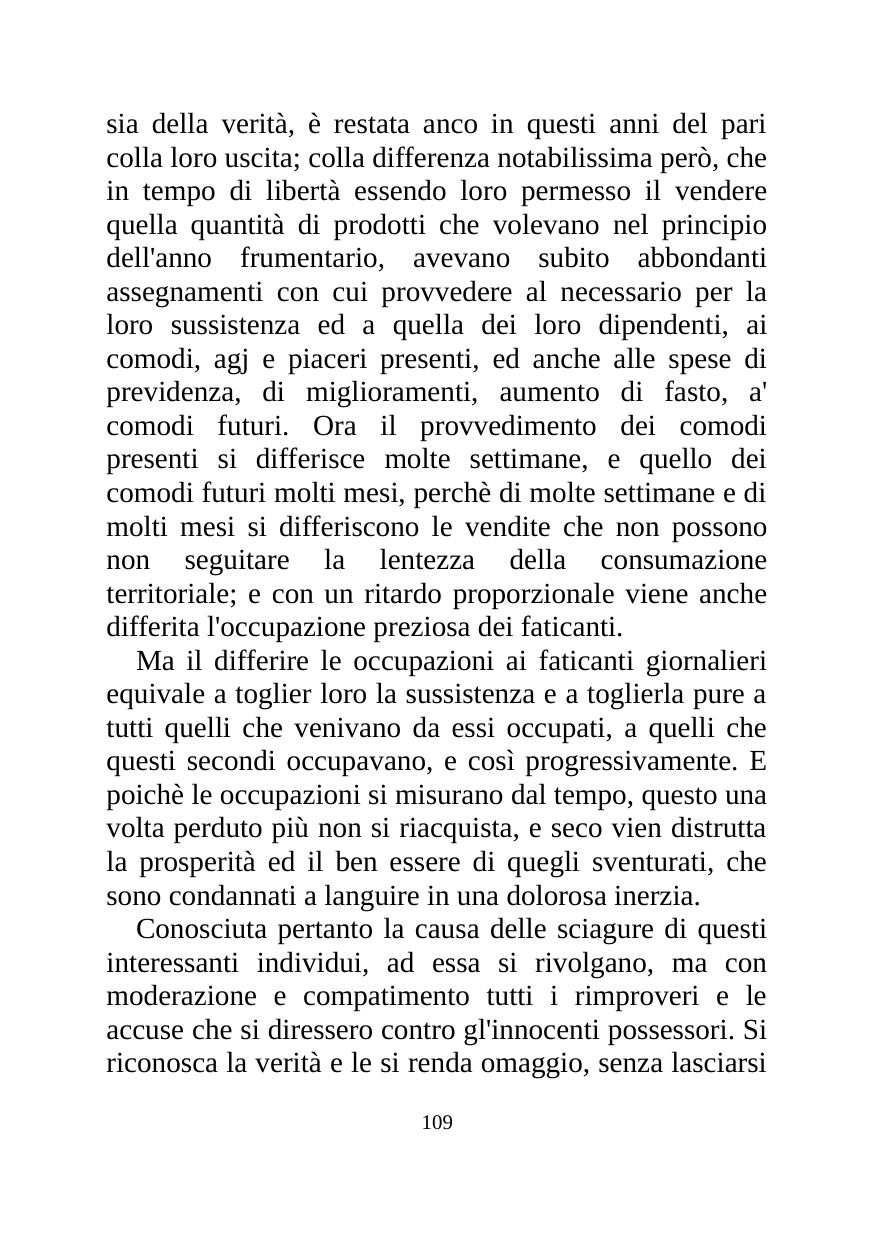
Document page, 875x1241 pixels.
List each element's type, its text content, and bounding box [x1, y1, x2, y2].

text sia della verità, è restata anco in questi anni del pari colla loro uscita; colla differenza notabilissima però, che in tempo di libertà essendo loro permesso il vendere quella quantità di prodotti che volevano nel principio dell'anno frumentario, avevano subito abbondanti assegnamenti con cui provvedere al necessario per la loro sussistenza ed a quella dei loro dipendenti, ai comodi, agj e piaceri presenti, ed anche alle spese di previdenza, di miglioramenti, aumento di fasto, a' comodi futuri. Ora il provvedimento dei comodi presenti si differisce molte settimane, e quello dei comodi futuri molti mesi, perchè di molte settimane e di molti mesi si differiscono le vendite che non possono non seguitare la lentezza della consumazione territoriale; e con un ritardo proporzionale viene anche differita l'occupazione preziosa dei faticanti. [106, 106, 768, 643]
text Conosciuta pertanto la causa delle sciagure di questi interessanti individui, ad essa si rivolgano, ma con moderazione e compatimento tutti i rimproveri e le accuse che si diressero contro gl'innocenti possessori. Si riconosca la verità e le si renda omaggio, senza lasciarsi [106, 911, 768, 1079]
text Ma il differire le occupazioni ai faticanti giornalieri equivale a toglier loro la sussistenza e a toglierla pure a tutti quelli che venivano da essi occupati, a quelli che questi secondi occupavano, e così progressivamente. E poichè le occupazioni si misurano dal tempo, questo una volta perduto più non si riacquista, e seco vien distrutta la prosperità ed il ben essere di quegli sventurati, che sono condannati a languire in una dolorosa inerzia. [106, 643, 768, 911]
